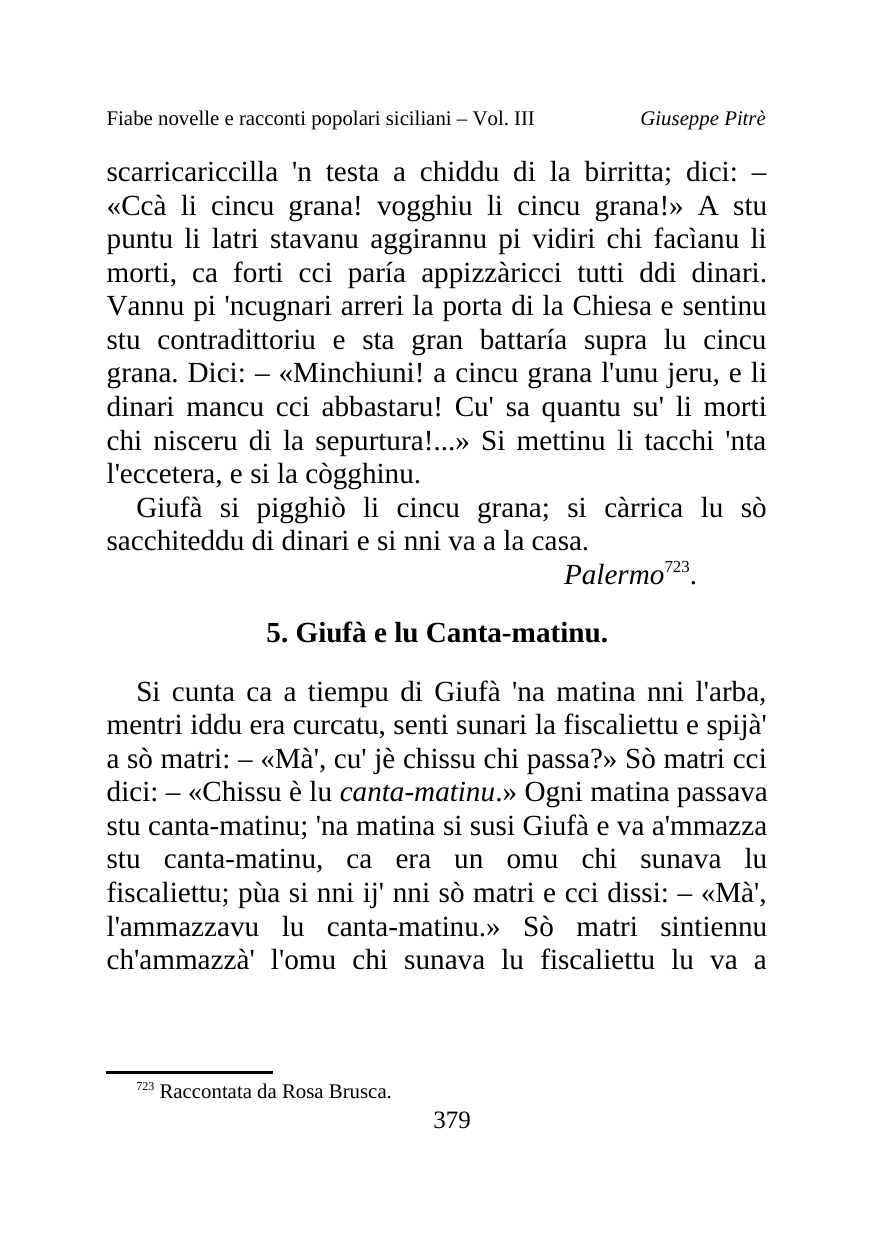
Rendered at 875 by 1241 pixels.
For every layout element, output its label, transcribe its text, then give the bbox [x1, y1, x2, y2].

subtitle 5. Giufà e lu Canta-matinu. [106, 615, 768, 649]
text Palermo. [106, 557, 768, 590]
text Giufà si pigghiò li cincu grana; si càrrica lu sò sacchiteddu di dinari e si nni va a la casa. [106, 490, 768, 557]
text Si cunta ca a tiempu di Giufà 'na matina nni l'arba, mentri iddu era curcatu, senti sunari la fiscaliettu e spijà' a sò matri: – «Mà', cu' jè chissu chi passa?» Sò matri cci dici: – «Chissu è lu canta-matinu.» Ogni matina passava stu canta-matinu; 'na matina si susi Giufà e va a'mmazza stu canta-matinu, ca era un omu chi sunava lu fiscaliettu; pùa si nni ij' nni sò matri e cci dissi: – «Mà', l'ammazzavu lu canta-matinu.» Sò matri sintiennu ch'ammazzà' l'omu chi sunava lu fiscaliettu lu va a [106, 674, 768, 1009]
text scarricariccilla 'n testa a chiddu di la birritta; dici: – «Ccà li cincu grana! vogghiu li cincu grana!» A stu puntu li latri stavanu aggirannu pi vidiri chi facìanu li morti, ca forti cci paría appizzàricci tutti ddi dinari. Vannu pi 'ncugnari arreri la porta di la Chiesa e sentinu stu contradittoriu e sta gran battaría supra lu cincu grana. Dici: – «Minchiuni! a cincu grana l'unu jeru, e li dinari mancu cci abbastaru! Cu' sa quantu su' li morti chi nisceru di la sepurtura!...» Si mettinu li tacchi 'nta l'eccetera, e si la cògghinu. [106, 154, 768, 490]
text Raccontata da Rosa Brusca. [106, 1078, 768, 1103]
